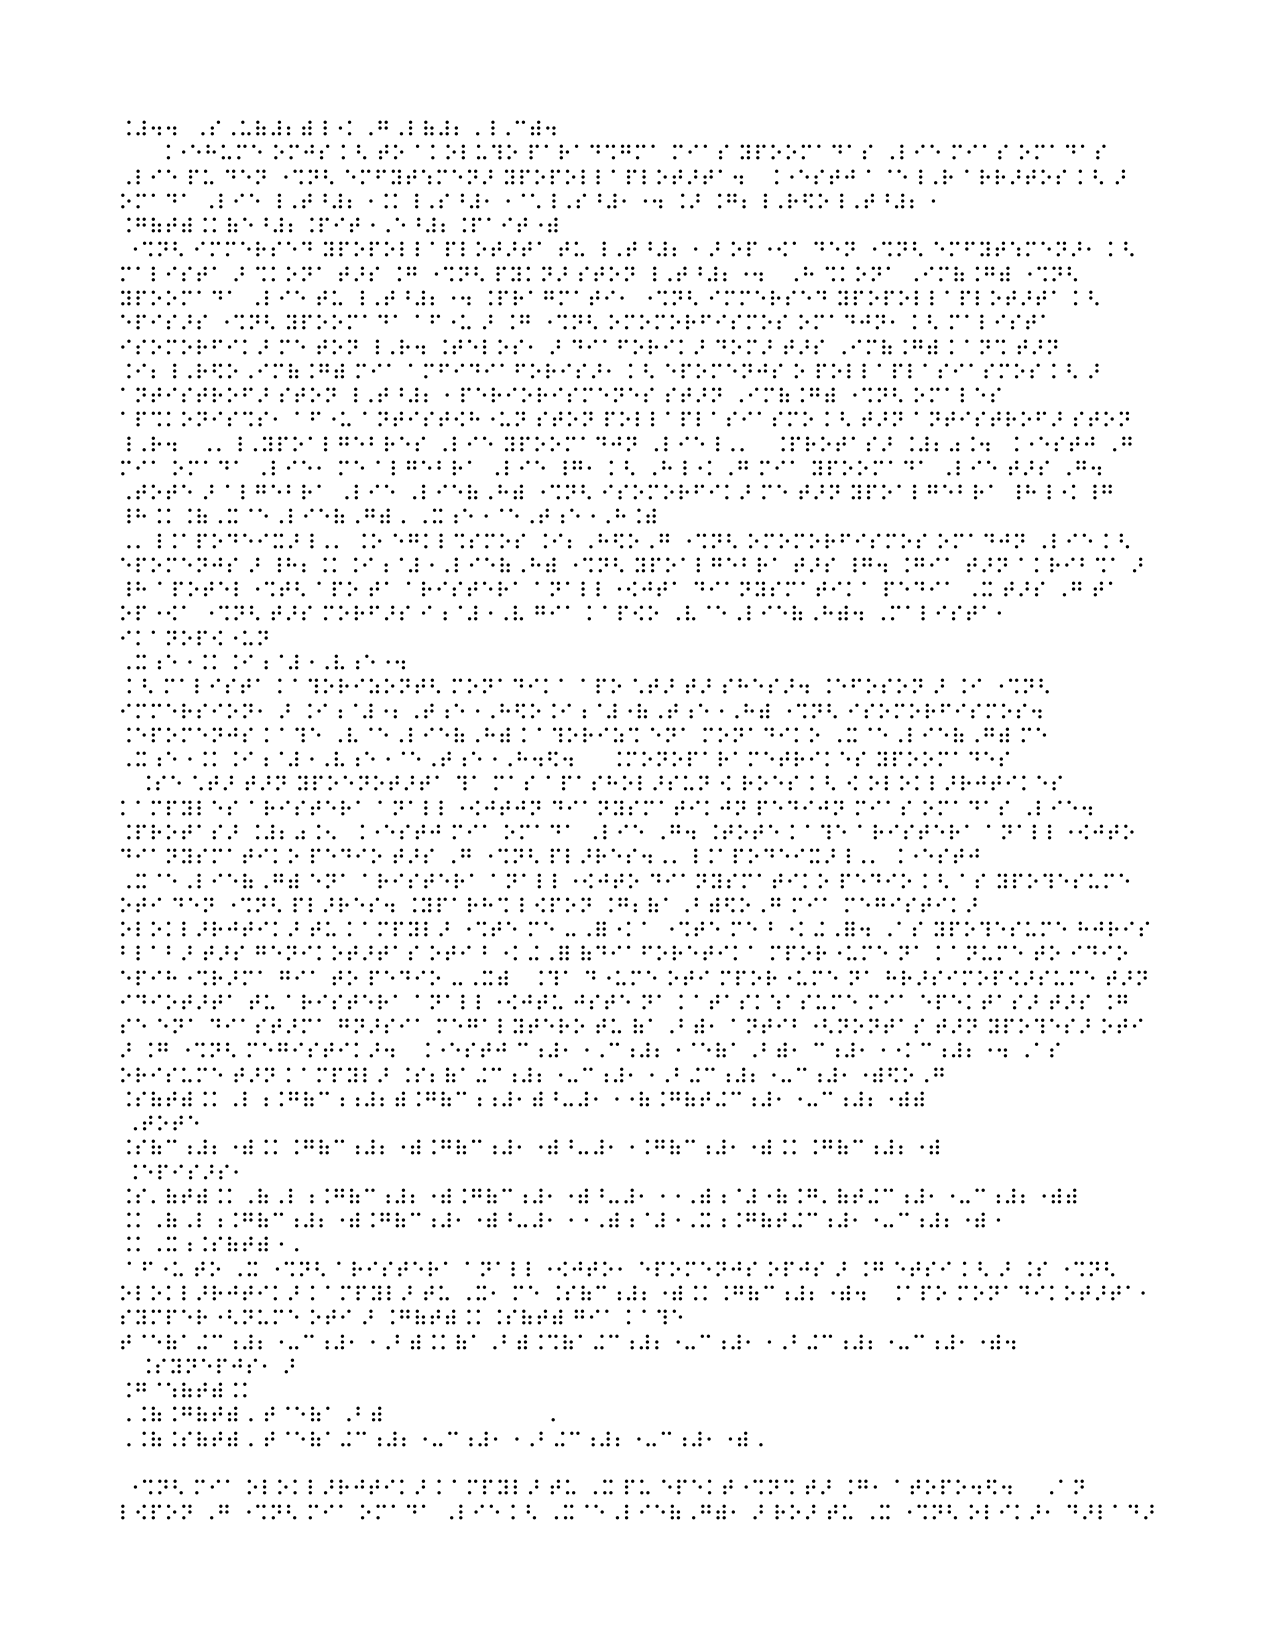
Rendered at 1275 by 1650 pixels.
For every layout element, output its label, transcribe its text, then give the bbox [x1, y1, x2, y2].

text ⠨⠛⠷⠞⠾⠨⠅⠷⠑⠘⠼⠆⠨⠏⠊⠞⠐⠠⠑⠘⠼⠆⠨⠏⠁⠊⠞⠐⠾ [118, 215, 1157, 239]
text ⠨⠎⠄⠷⠞⠾⠨⠅⠠⠷⠠⠇⠰⠨⠛⠷⠉⠰⠼⠆⠐⠾⠨⠛⠷⠉⠰⠼⠂⠐⠾⠘⠤⠼⠂⠐⠐⠠⠾⠰⠈⠼⠐⠷⠨⠛⠄⠷⠞⠬⠉⠰⠼⠂⠐⠤⠉⠰⠼⠆⠐⠾⠾ ⠨⠅⠠⠷⠠⠇⠰⠨⠛⠷⠉⠰⠼⠆⠐⠾⠨⠛⠷⠉⠰⠼⠂⠐⠾⠘⠤⠼⠂⠐⠐⠠⠾⠰⠈⠼⠐⠠⠭⠰⠨⠛⠷⠞⠬⠉⠰⠼⠂⠐⠤⠉⠰⠼⠆⠐⠾⠐ ⠨⠅⠠⠭⠰⠨⠎⠷⠞⠾⠐⠠ [118, 1186, 1157, 1259]
text ⠨⠐⠑⠓⠥⠍⠑ ⠕⠍⠚⠎ ⠅⠣ ⠞⠕ ⠁⠅⠕⠇⠥⠹⠕ ⠏⠁⠗⠁⠙⠩⠛⠍⠁ ⠍⠊⠁⠎ ⠽⠏⠕⠕⠍⠁⠙⠁⠎ ⠠⠇⠊⠑ ⠍⠊⠁⠎ ⠕⠍⠁⠙⠁⠎ ⠠⠇⠊⠑ ⠏⠥ ⠙⠑⠝ ⠐⠩⠝⠣ ⠑⠍⠋⠽⠞⠱⠍⠑⠝⠜ ⠽⠏⠕⠏⠕⠇⠇⠁⠏⠇⠕⠞⠜⠞⠁⠲ ⠨⠐⠑⠎⠞⠚ ⠁⠈⠑⠸⠠⠗ ⠁⠗⠗⠜⠞⠕⠎ ⠅⠣ ⠜ ⠕⠍⠁⠙⠁ ⠠⠇⠊⠑ ⠸⠠⠞⠘⠼⠆⠐⠨⠅⠸⠠⠎⠘⠼⠂⠐⠈⠡⠸⠠⠎⠘⠼⠂⠐⠲ ⠨⠜ ⠨⠛⠆⠸⠠⠗⠫⠕⠸⠠⠞⠘⠼⠆⠐ [118, 142, 1157, 215]
text ⠠⠄⠸⠨⠁⠏⠕⠙⠑⠊⠭⠜⠸⠠⠄ ⠨⠕ ⠑⠛⠅⠇⠩⠎⠍⠕⠎ ⠨⠊⠆⠠⠓⠫⠕⠠⠛ ⠐⠩⠝⠣ ⠕⠍⠕⠍⠕⠗⠋⠊⠎⠍⠕⠎ ⠕⠍⠁⠙⠚⠝ ⠠⠇⠊⠑ ⠅⠣ ⠑⠏⠕⠍⠑⠝⠚⠎ ⠜ ⠸⠓⠆⠨⠅⠨⠊⠰⠈⠼⠐⠠⠇⠊⠑⠷⠠⠓⠾ ⠐⠩⠝⠣ ⠽⠏⠕⠁⠇⠛⠑⠃⠗⠁ ⠞⠜⠎ ⠸⠛⠲ ⠨⠛⠊⠁ ⠞⠜⠝ ⠁⠅⠗⠊⠃⠩⠁ ⠜ ⠸⠓ ⠁⠏⠕⠞⠑⠇⠐⠩⠞⠣ ⠁⠏⠕ ⠞⠁ ⠁⠗⠊⠎⠞⠑⠗⠁ ⠁⠝⠁⠇⠇⠐⠪⠚⠞⠁ ⠙⠊⠁⠝⠽⠎⠍⠁⠞⠊⠅⠁ ⠏⠑⠙⠊⠁ ⠠⠭ ⠞⠜⠎ ⠠⠛ ⠞⠁ ⠕⠏⠐⠪⠁ ⠐⠩⠝⠣ ⠞⠜⠎ ⠍⠕⠗⠋⠜⠎ ⠊⠰⠈⠼⠐⠠⠧ ⠛⠊⠁ ⠅⠁⠏⠪⠕ ⠠⠧⠈⠑⠠⠇⠊⠑⠷⠠⠓⠾⠲ ⠠⠍⠁⠇⠊⠎⠞⠁⠂ ⠊⠅⠁⠝⠕⠏⠪⠐⠥⠝ [118, 531, 1157, 652]
text ⠠⠞⠕⠞⠑ [118, 1113, 1157, 1137]
text ⠞⠈⠑⠷⠁⠬⠉⠰⠼⠆⠐⠤⠉⠰⠼⠂⠐⠠⠃⠾⠨⠅⠷⠁⠠⠃⠾⠨⠩⠷⠁⠬⠉⠰⠼⠆⠐⠤⠉⠰⠼⠂⠐⠠⠃⠬⠉⠰⠼⠆⠐⠤⠉⠰⠼⠂⠐⠾⠲ [118, 1332, 1157, 1356]
text ⠁⠋⠐⠥ ⠞⠕ ⠠⠭ ⠐⠩⠝⠣ ⠁⠗⠊⠎⠞⠑⠗⠁ ⠁⠝⠁⠇⠇⠐⠪⠚⠞⠕⠂ ⠑⠏⠕⠍⠑⠝⠚⠎ ⠕⠏⠚⠎ ⠜ ⠨⠛ ⠑⠞⠎⠊ ⠅⠣ ⠜ ⠨⠎ ⠐⠩⠝⠣ ⠕⠇⠕⠅⠇⠜⠗⠚⠞⠊⠅⠜ ⠅⠁⠍⠏⠽⠇⠜ ⠞⠥ ⠠⠭⠂ ⠍⠑ ⠨⠎⠷⠉⠰⠼⠆⠐⠾⠨⠅⠨⠛⠷⠉⠰⠼⠆⠐⠾⠲ ⠨⠁⠏⠕ ⠍⠕⠝⠁⠙⠊⠅⠕⠞⠜⠞⠁⠂ ⠎⠽⠍⠏⠑⠗⠐⠣⠝⠥⠍⠑ ⠕⠞⠊ ⠜ ⠨⠛⠷⠞⠾⠨⠅⠨⠎⠷⠞⠾ ⠛⠊⠁ ⠅⠁⠹⠑ [118, 1259, 1157, 1332]
text ⠐⠩⠝⠣ ⠍⠊⠁ ⠕⠇⠕⠅⠇⠜⠗⠚⠞⠊⠅⠜ ⠅⠁⠍⠏⠽⠇⠜ ⠞⠥ ⠠⠭ ⠏⠥ ⠑⠏⠑⠅⠞⠐⠩⠝⠩ ⠞⠜ ⠨⠛⠂ ⠁⠞⠕⠏⠕⠲⠫⠲ ⠠⠁⠝ ⠇⠪⠏⠕⠝ ⠠⠛ ⠐⠩⠝⠣ ⠍⠊⠁ ⠕⠍⠁⠙⠁ ⠠⠇⠊⠑ ⠅⠣ ⠠⠭⠈⠑⠠⠇⠊⠑⠷⠠⠛⠾⠂ ⠜ ⠗⠕⠜ ⠞⠥ ⠠⠭ ⠐⠩⠝⠣ ⠕⠇⠊⠅⠜⠂ ⠙⠜⠇⠁⠙⠜ [118, 1477, 1157, 1526]
text ⠐⠩⠝⠣ ⠊⠍⠍⠑⠗⠎⠑⠙ ⠽⠏⠕⠏⠕⠇⠇⠁⠏⠇⠕⠞⠜⠞⠁ ⠞⠥ ⠸⠠⠞⠘⠼⠆⠐ ⠜ ⠕⠏⠐⠪⠁ ⠙⠑⠝ ⠐⠩⠝⠣ ⠑⠍⠋⠽⠞⠱⠍⠑⠝⠜⠂ ⠅⠣ ⠍⠁⠇⠊⠎⠞⠁ ⠜ ⠩⠅⠕⠝⠁ ⠞⠜⠎ ⠨⠛ ⠐⠩⠝⠣ ⠏⠽⠅⠝⠜ ⠎⠞⠕⠝ ⠸⠠⠞⠘⠼⠆⠐⠲ ⠠⠓ ⠩⠅⠕⠝⠁ ⠠⠊⠍⠷⠨⠛⠾ ⠐⠩⠝⠣ ⠽⠏⠕⠕⠍⠁⠙⠁ ⠠⠇⠊⠑ ⠞⠥ ⠸⠠⠞⠘⠼⠆⠐⠲ ⠨⠏⠗⠁⠛⠍⠁⠞⠊⠂ ⠐⠩⠝⠣ ⠊⠍⠍⠑⠗⠎⠑⠙ ⠽⠏⠕⠏⠕⠇⠇⠁⠏⠇⠕⠞⠜⠞⠁ ⠅⠣ ⠑⠏⠊⠎⠜⠎ ⠐⠩⠝⠣ ⠽⠏⠕⠕⠍⠁⠙⠁ ⠁⠋⠐⠥ ⠜ ⠨⠛ ⠐⠩⠝⠣ ⠕⠍⠕⠍⠕⠗⠋⠊⠎⠍⠕⠎ ⠕⠍⠁⠙⠚⠝⠂ ⠅⠣ ⠍⠁⠇⠊⠎⠞⠁ ⠊⠎⠕⠍⠕⠗⠋⠊⠅⠜ ⠍⠑ ⠞⠕⠝ ⠸⠠⠗⠲ ⠨⠞⠑⠇⠕⠎⠂ ⠜ ⠙⠊⠁⠋⠕⠗⠊⠅⠜ ⠙⠕⠍⠜ ⠞⠜⠎ ⠠⠊⠍⠷⠨⠛⠾ ⠅⠁⠝⠩ ⠞⠜⠝ ⠨⠊⠆⠸⠠⠗⠫⠕⠠⠊⠍⠷⠨⠛⠾ ⠍⠊⠁ ⠁⠍⠋⠊⠙⠊⠁⠋⠕⠗⠊⠎⠜⠂ ⠅⠣ ⠑⠏⠕⠍⠑⠝⠚⠎ ⠕ ⠏⠕⠇⠇⠁⠏⠇⠁⠎⠊⠁⠎⠍⠕⠎ ⠅⠣ ⠜ ⠁⠝⠞⠊⠎⠞⠗⠕⠋⠜ ⠎⠞⠕⠝ ⠸⠠⠞⠘⠼⠆⠐ ⠏⠑⠗⠊⠕⠗⠊⠎⠍⠑⠝⠑⠎ ⠎⠞⠜⠝ ⠠⠊⠍⠷⠨⠛⠾ ⠐⠩⠝⠣ ⠕⠍⠁⠇⠑⠎ ⠁⠏⠩⠅⠕⠝⠊⠎⠩⠎⠂ ⠁⠋⠐⠥ ⠁⠝⠞⠊⠎⠞⠪⠓⠐⠥⠝ ⠎⠞⠕⠝ ⠏⠕⠇⠇⠁⠏⠇⠁⠎⠊⠁⠎⠍⠕ ⠅⠣ ⠞⠜⠝ ⠁⠝⠞⠊⠎⠞⠗⠕⠋⠜ ⠎⠞⠕⠝ ⠸⠠⠗⠲ ⠠⠄⠸⠠⠽⠏⠕⠁⠇⠛⠑⠃⠗⠑⠎ ⠠⠇⠊⠑ ⠽⠏⠕⠕⠍⠁⠙⠚⠝ ⠠⠇⠊⠑⠸⠠⠄ ⠨⠏⠗⠕⠞⠁⠎⠜ ⠨⠼⠆⠴⠨⠲ ⠨⠐⠑⠎⠞⠚ ⠠⠛ ⠍⠊⠁ ⠕⠍⠁⠙⠁ ⠠⠇⠊⠑⠂ ⠍⠑ ⠁⠇⠛⠑⠃⠗⠁ ⠠⠇⠊⠑ ⠸⠛⠂ ⠅⠣ ⠠⠓⠸⠐⠅⠠⠛ ⠍⠊⠁ ⠽⠏⠕⠕⠍⠁⠙⠁ ⠠⠇⠊⠑ ⠞⠜⠎ ⠠⠛⠲ ⠠⠞⠕⠞⠑ ⠜ ⠁⠇⠛⠑⠃⠗⠁ ⠠⠇⠊⠑ ⠠⠇⠊⠑⠷⠠⠓⠾ ⠐⠩⠝⠣ ⠊⠎⠕⠍⠕⠗⠋⠊⠅⠜ ⠍⠑ ⠞⠜⠝ ⠽⠏⠕⠁⠇⠛⠑⠃⠗⠁ ⠸⠓⠸⠐⠅⠸⠛ [118, 239, 1157, 506]
text ⠨⠎⠷⠉⠰⠼⠆⠐⠾⠨⠅⠨⠛⠷⠉⠰⠼⠆⠐⠾⠨⠛⠷⠉⠰⠼⠂⠐⠾⠘⠤⠼⠂⠐⠨⠛⠷⠉⠰⠼⠂⠐⠾⠨⠅⠨⠛⠷⠉⠰⠼⠆⠐⠾ [118, 1137, 1157, 1162]
text ⠨⠼⠲⠲ ⠠⠎⠠⠥⠷⠼⠆⠾⠸⠐⠅⠠⠛⠠⠇⠷⠼⠆⠠⠸⠠⠉⠾⠲ [118, 118, 1157, 142]
text ⠠⠭⠰⠑⠐⠨⠅⠨⠊⠰⠈⠼⠐⠠⠧⠰⠑⠐⠲ [118, 652, 1157, 676]
text ⠨⠎⠷⠞⠾⠨⠅⠠⠇⠰⠨⠛⠷⠉⠰⠰⠼⠆⠾⠨⠛⠷⠉⠰⠰⠼⠂⠾⠘⠤⠼⠂⠐⠐⠷⠨⠛⠷⠞⠬⠉⠰⠼⠂⠐⠤⠉⠰⠼⠆⠐⠾⠾ [118, 1089, 1157, 1113]
text ⠨⠑⠏⠊⠎⠜⠎⠂ [118, 1162, 1157, 1186]
text ⠸⠓⠨⠅⠨⠷⠠⠭⠈⠑⠠⠇⠊⠑⠷⠠⠛⠾⠠ ⠠⠭⠰⠑⠐⠈⠑⠠⠞⠰⠑⠐⠠⠓⠨⠾ [118, 506, 1157, 531]
text ⠅⠣ ⠍⠁⠇⠊⠎⠞⠁ ⠅⠁⠹⠕⠗⠊⠵⠕⠝⠞⠣ ⠍⠕⠝⠁⠙⠊⠅⠁ ⠁⠏⠕ ⠡⠞⠜ ⠞⠜ ⠎⠓⠑⠎⠜⠲ ⠨⠑⠋⠕⠎⠕⠝ ⠜ ⠨⠊ ⠐⠩⠝⠣ ⠊⠍⠍⠑⠗⠎⠊⠕⠝⠂ ⠜ ⠨⠊⠰⠈⠼⠐⠆⠠⠞⠰⠑⠐⠠⠓⠫⠕⠨⠊⠰⠈⠼⠐⠷⠠⠞⠰⠑⠐⠠⠓⠾ ⠐⠩⠝⠣ ⠊⠎⠕⠍⠕⠗⠋⠊⠎⠍⠕⠎⠲ ⠨⠑⠏⠕⠍⠑⠝⠚⠎ ⠅⠁⠹⠑ ⠠⠧⠈⠑⠠⠇⠊⠑⠷⠠⠓⠾ ⠅⠁⠹⠕⠗⠊⠵⠩ ⠑⠝⠁ ⠍⠕⠝⠁⠙⠊⠅⠕ ⠠⠭⠈⠑⠠⠇⠊⠑⠷⠠⠛⠾ ⠍⠑ ⠠⠭⠰⠑⠐⠨⠅⠨⠊⠰⠈⠼⠐⠠⠧⠰⠑⠐⠈⠑⠠⠞⠰⠑⠐⠠⠓⠲⠫⠲ ⠨⠍⠕⠝⠕⠏⠁⠗⠁⠍⠑⠞⠗⠊⠅⠑⠎ ⠽⠏⠕⠕⠍⠁⠙⠑⠎ [118, 676, 1157, 773]
text ⠨⠎⠽⠝⠑⠏⠚⠎⠂ ⠜ [118, 1356, 1157, 1380]
text ⠠⠨⠷⠨⠎⠷⠞⠾⠠ ⠞⠈⠑⠷⠁⠬⠉⠰⠼⠆⠐⠤⠉⠰⠼⠂⠐⠠⠃⠬⠉⠰⠼⠆⠐⠤⠉⠰⠼⠂⠐⠾⠠ [118, 1429, 1157, 1453]
text ⠨⠛⠈⠱⠷⠞⠾⠨⠅ [118, 1380, 1157, 1404]
text ⠨⠎⠑ ⠡⠞⠜ ⠞⠜⠝ ⠽⠏⠕⠑⠝⠕⠞⠜⠞⠁ ⠹⠁ ⠍⠁⠎ ⠁⠏⠁⠎⠓⠕⠇⠜⠎⠥⠝ ⠪ ⠗⠕⠑⠎ ⠅⠣ ⠪ ⠕⠇⠕⠅⠇⠜⠗⠚⠞⠊⠅⠑⠎ ⠅⠁⠍⠏⠽⠇⠑⠎ ⠁⠗⠊⠎⠞⠑⠗⠁ ⠁⠝⠁⠇⠇⠐⠪⠚⠞⠚⠝ ⠙⠊⠁⠝⠽⠎⠍⠁⠞⠊⠅⠚⠝ ⠏⠑⠙⠊⠚⠝ ⠍⠊⠁⠎ ⠕⠍⠁⠙⠁⠎ ⠠⠇⠊⠑⠲ ⠨⠏⠗⠕⠞⠁⠎⠜ ⠨⠼⠆⠴⠨⠢ ⠨⠐⠑⠎⠞⠚ ⠍⠊⠁ ⠕⠍⠁⠙⠁ ⠠⠇⠊⠑ ⠠⠛⠲ ⠨⠞⠕⠞⠑ ⠅⠁⠹⠑ ⠁⠗⠊⠎⠞⠑⠗⠁ ⠁⠝⠁⠇⠇⠐⠪⠚⠞⠕ ⠙⠊⠁⠝⠽⠎⠍⠁⠞⠊⠅⠕ ⠏⠑⠙⠊⠕ ⠞⠜⠎ ⠠⠛ ⠐⠩⠝⠣ ⠏⠇⠜⠗⠑⠎⠲⠠⠄⠸⠨⠁⠏⠕⠙⠑⠊⠭⠜⠸⠠⠄ ⠨⠐⠑⠎⠞⠚ ⠠⠭⠈⠑⠠⠇⠊⠑⠷⠠⠛⠾ ⠑⠝⠁ ⠁⠗⠊⠎⠞⠑⠗⠁ ⠁⠝⠁⠇⠇⠐⠪⠚⠞⠕ ⠙⠊⠁⠝⠽⠎⠍⠁⠞⠊⠅⠕ ⠏⠑⠙⠊⠕ ⠅⠣ ⠁⠎ ⠽⠏⠕⠹⠑⠎⠥⠍⠑ ⠕⠞⠊ ⠙⠑⠝ ⠐⠩⠝⠣ ⠏⠇⠜⠗⠑⠎⠲ ⠨⠽⠏⠁⠗⠓⠩ ⠇⠪⠏⠕⠝ ⠨⠛⠆⠷⠁⠠⠃⠾⠫⠕⠠⠛ ⠍⠊⠁ ⠍⠑⠛⠊⠎⠞⠊⠅⠜ ⠕⠇⠕⠅⠇⠜⠗⠚⠞⠊⠅⠜ ⠞⠥ ⠅⠁⠍⠏⠽⠇⠜ ⠐⠩⠞⠑ ⠍⠑ ⠤⠠⠿⠐⠅⠁ ⠐⠩⠞⠑ ⠍⠑ ⠃⠐⠅⠬⠠⠿⠲ ⠠⠁⠎ ⠽⠏⠕⠹⠑⠎⠥⠍⠑ ⠓⠚⠗⠊⠎ ⠃⠇⠁⠃⠜ ⠞⠜⠎ ⠛⠑⠝⠊⠅⠕⠞⠜⠞⠁⠎ ⠕⠞⠊ ⠃⠐⠅⠬⠠⠿ ⠷⠙⠊⠁⠋⠕⠗⠑⠞⠊⠅⠁ ⠍⠏⠕⠗⠐⠥⠍⠑ ⠝⠁ ⠅⠁⠝⠥⠍⠑ ⠞⠕ ⠊⠙⠊⠕ ⠑⠏⠊⠓⠐⠩⠗⠜⠍⠁ ⠛⠊⠁ ⠞⠕ ⠏⠑⠙⠊⠕ ⠤⠠⠭⠾ ⠨⠹⠁ ⠙⠐⠥⠍⠑ ⠕⠞⠊ ⠍⠏⠕⠗⠐⠥⠍⠑ ⠝⠁ ⠓⠗⠜⠎⠊⠍⠕⠏⠪⠜⠎⠥⠍⠑ ⠞⠜⠝ ⠊⠙⠊⠕⠞⠜⠞⠁ ⠞⠥ ⠁⠗⠊⠎⠞⠑⠗⠁ ⠁⠝⠁⠇⠇⠐⠪⠚⠞⠥ ⠚⠎⠞⠑ ⠝⠁ ⠅⠁⠞⠁⠎⠅⠱⠁⠎⠥⠍⠑ ⠍⠊⠁ ⠑⠏⠑⠅⠞⠁⠎⠜ ⠞⠜⠎ ⠨⠛ ⠎⠑ ⠑⠝⠁ ⠙⠊⠁⠎⠞⠜⠍⠁ ⠛⠝⠜⠎⠊⠁ ⠍⠑⠛⠁⠇⠽⠞⠑⠗⠕ ⠞⠥ ⠷⠁⠠⠃⠾⠂ ⠁⠝⠞⠊⠃⠐⠣⠝⠕⠝⠞⠁⠎ ⠞⠜⠝ ⠽⠏⠕⠹⠑⠎⠜ ⠕⠞⠊ ⠜ ⠨⠛ ⠐⠩⠝⠣ ⠍⠑⠛⠊⠎⠞⠊⠅⠜⠲ ⠨⠐⠑⠎⠞⠚ ⠉⠰⠼⠂⠐⠠⠉⠰⠼⠆⠐⠈⠑⠷⠁⠠⠃⠾⠂ ⠉⠰⠼⠂⠐⠐⠅⠉⠰⠼⠆⠐⠲ ⠠⠁⠎ ⠕⠗⠊⠎⠥⠍⠑ ⠞⠜⠝ ⠅⠁⠍⠏⠽⠇⠜ ⠨⠎⠆⠷⠁⠬⠉⠰⠼⠆⠐⠤⠉⠰⠼⠂⠐⠠⠃⠬⠉⠰⠼⠆⠐⠤⠉⠰⠼⠂⠐⠾⠫⠕⠠⠛ [118, 773, 1157, 1089]
text ⠠⠨⠷⠨⠛⠷⠞⠾⠠ ⠞⠈⠑⠷⠁⠠⠃⠾ ⠠ [118, 1404, 1157, 1429]
